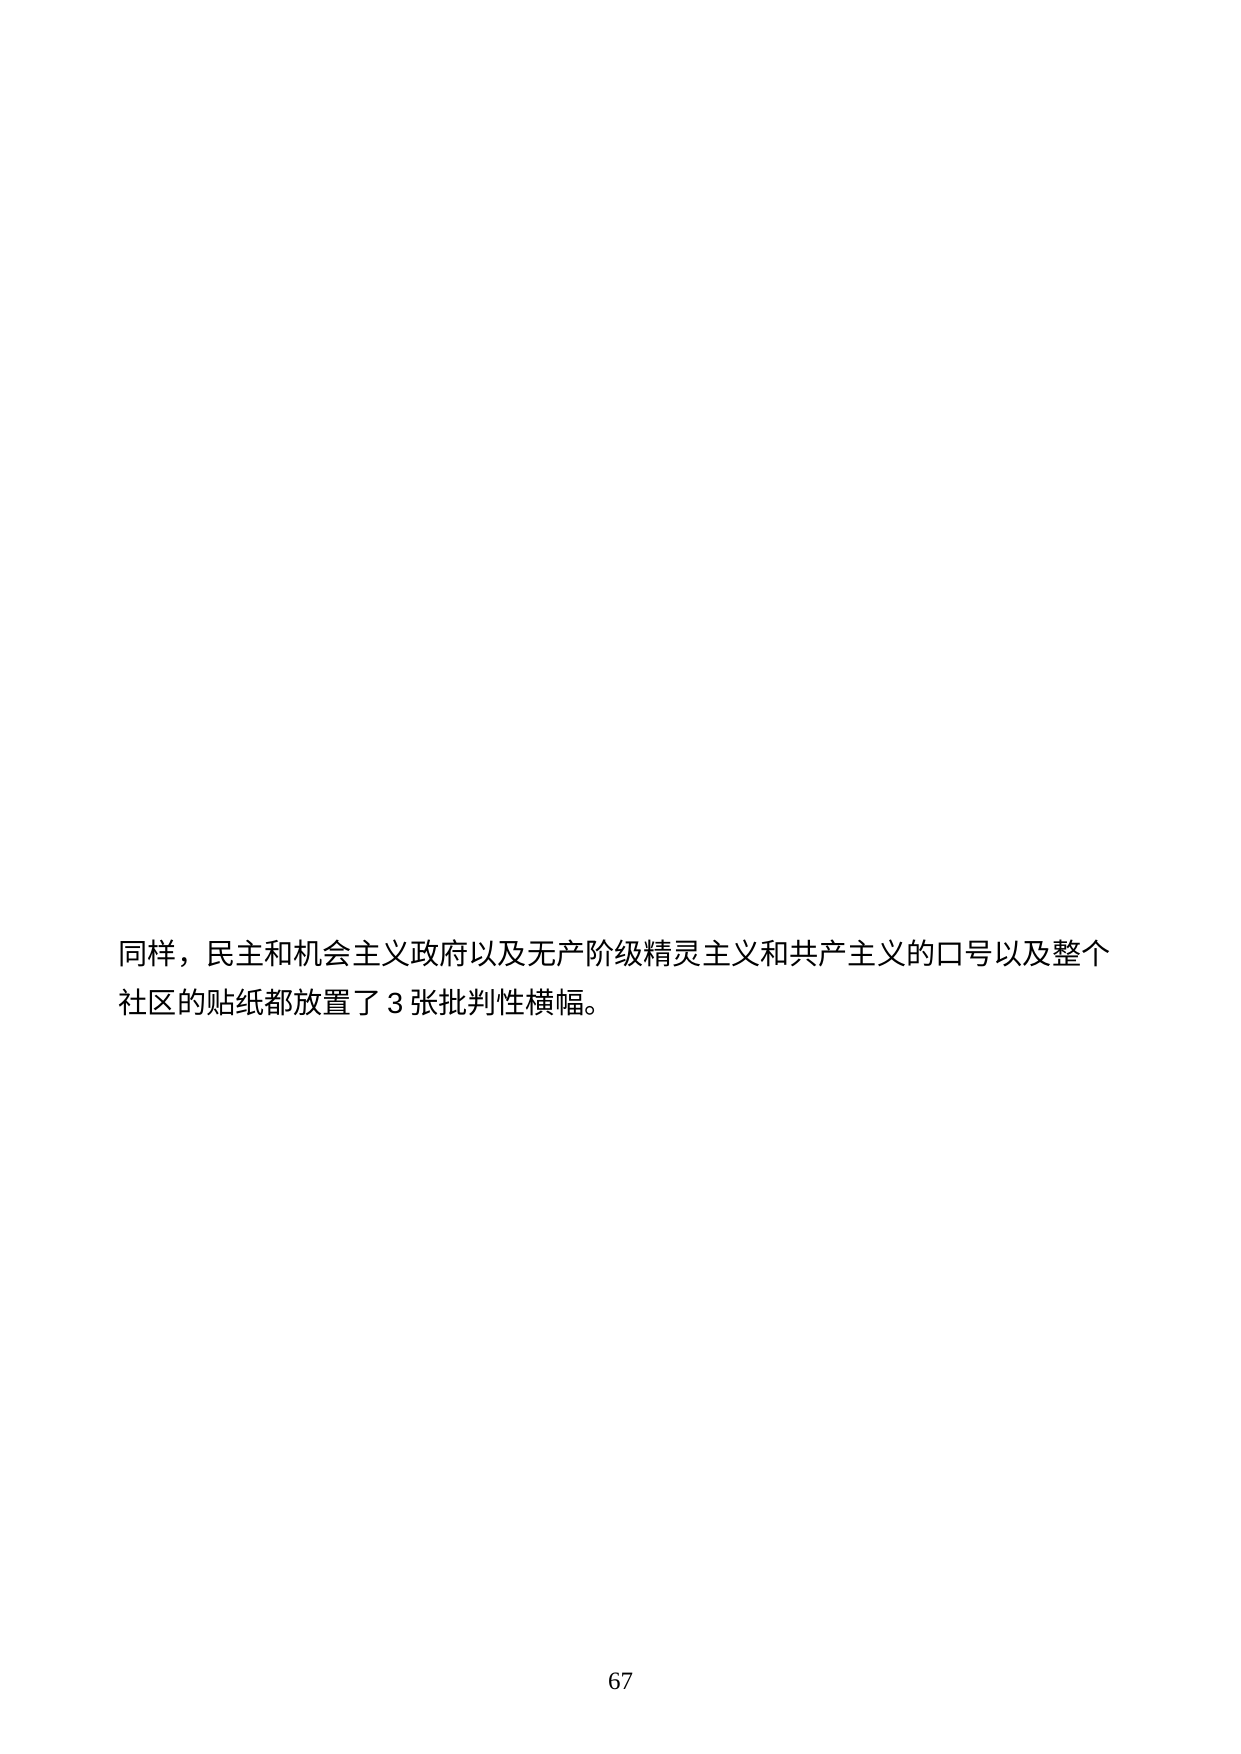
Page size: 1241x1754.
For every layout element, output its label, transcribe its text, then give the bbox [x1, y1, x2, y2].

text 同样，民主和机会主义政府以及无产阶级精灵主义和共产主义的口号以及整个社区的贴纸都放置了3张批判性横幅。 [118, 118, 1122, 1022]
